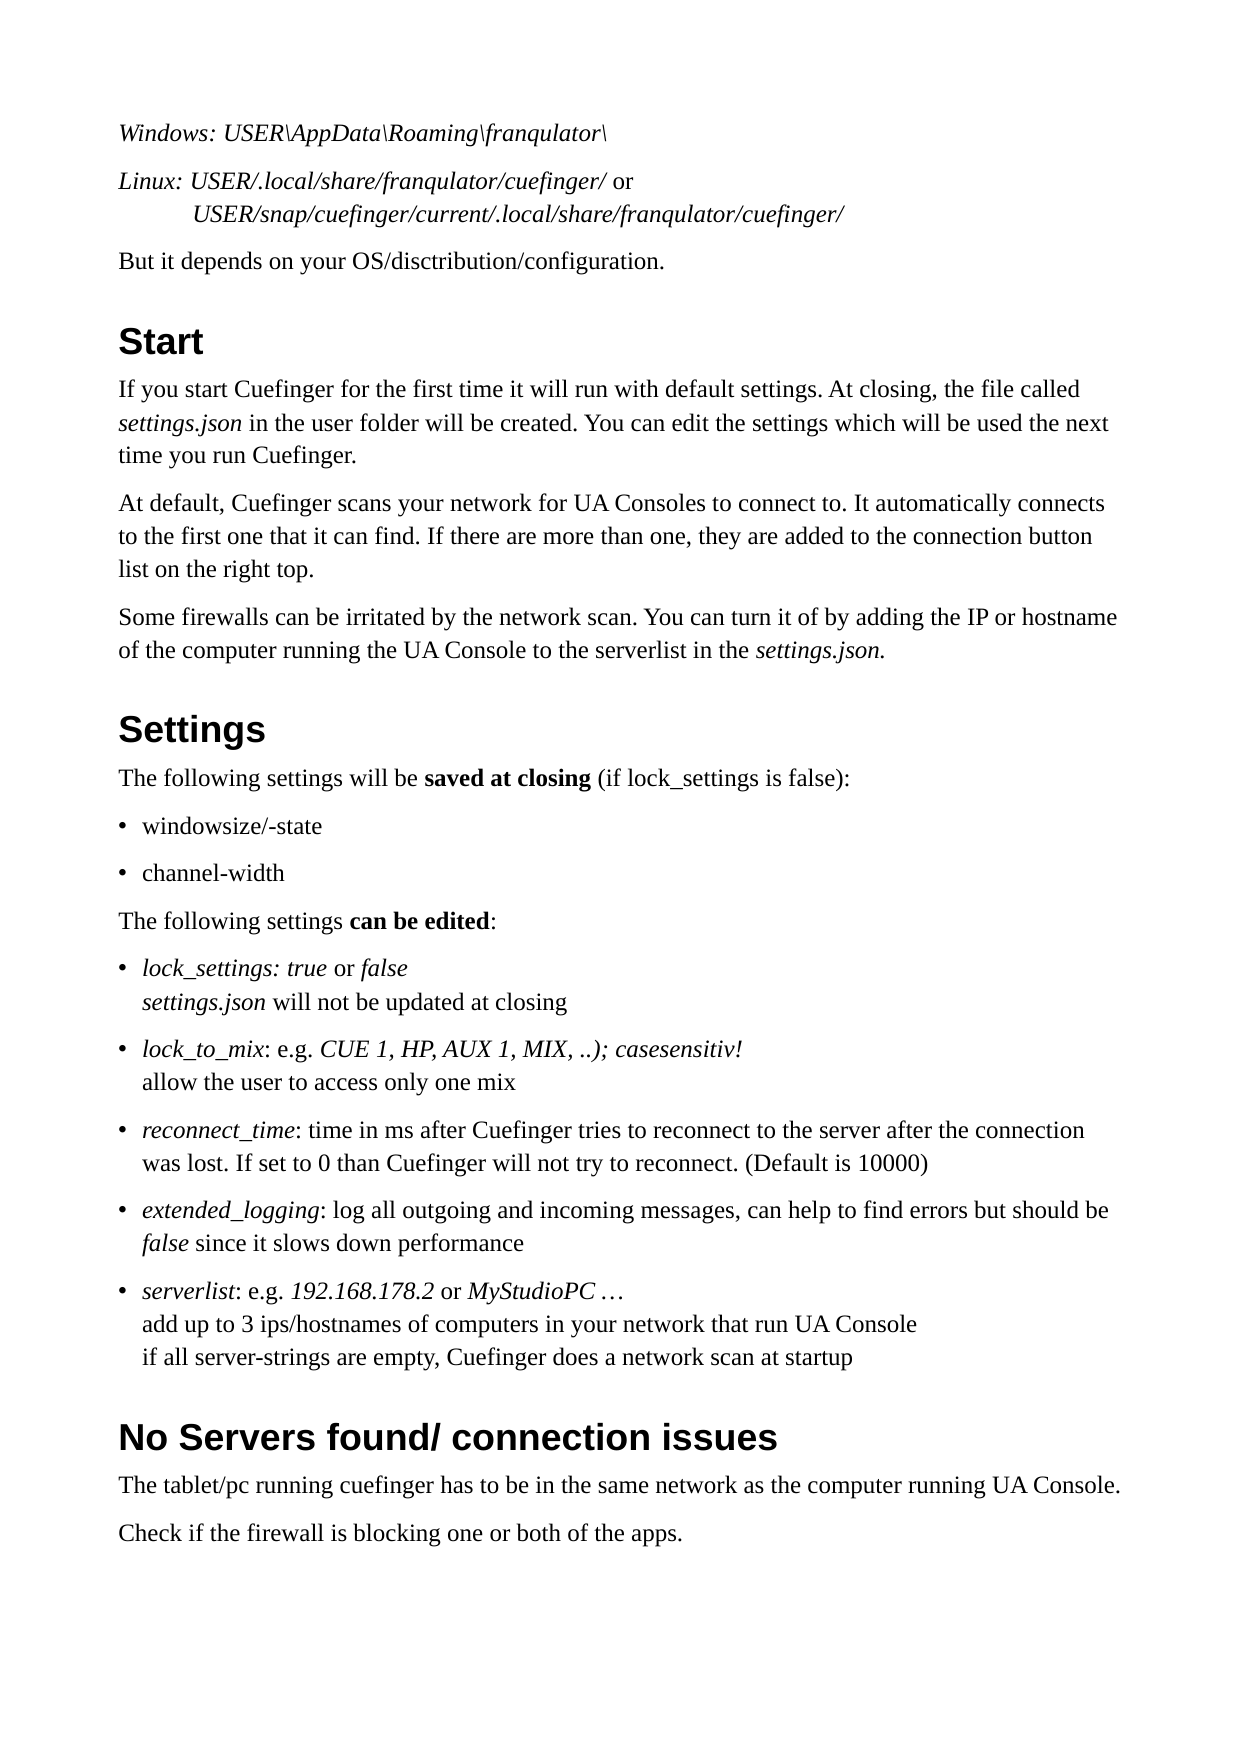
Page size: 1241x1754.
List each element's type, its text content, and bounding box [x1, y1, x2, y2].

list channel-width [118, 858, 1122, 887]
list lock_to_mix: e.g. CUE 1, HP, AUX 1, MIX, ..); casesensitiv! allow the user to access only one mix [118, 1034, 1122, 1096]
subtitle Start [118, 319, 1122, 362]
text At default, Cuefinger scans your network for UA Consoles to connect to. It automatically connects to the first one that it can find. If there are more than one, they are added to the connection button list on the right top. [118, 488, 1122, 583]
list windowsize/-state [118, 811, 1122, 839]
text The following settings can be edited: [118, 906, 1122, 935]
list extended_logging: log all outgoing and incoming messages, can help to find errors but should be false since it slows down performance [118, 1195, 1122, 1257]
text But it depends on your OS/disctribution/configuration. [118, 246, 1122, 275]
text Check if the firewall is blocking one or both of the apps. [118, 1518, 1122, 1547]
text Windows: USER\AppData\Roaming\franqulator\ [118, 118, 1122, 147]
subtitle No Servers found/ connection issues [118, 1415, 1122, 1458]
subtitle Settings [118, 707, 1122, 751]
list lock_settings: true or false settings.json will not be updated at closing [118, 953, 1122, 1015]
text Some firewalls can be irritated by the network scan. You can turn it of by adding the IP or hostname of the computer running the UA Console to the serverlist in the settings.json. [118, 602, 1122, 664]
text Linux: USER/.local/share/franqulator/cuefinger/ or USER/snap/cuefinger/current/.local/share/franqulator/cuefinger/ [118, 166, 1122, 227]
text The following settings will be saved at closing (if lock_settings is false): [118, 763, 1122, 792]
text The tablet/pc running cuefinger has to be in the same network as the computer running UA Console. [118, 1470, 1122, 1499]
text If you start Cuefinger for the first time it will run with default settings. At closing, the file called settings.json in the user folder will be created. You can edit the settings which will be used the next time you run Cuefinger. [118, 374, 1122, 469]
list reconnect_time: time in ms after Cuefinger tries to reconnect to the server after the connection was lost. If set to 0 than Cuefinger will not try to reconnect. (Default is 10000) [118, 1115, 1122, 1177]
list serverlist: e.g. 192.168.178.2 or MyStudioPC … add up to 3 ips/hostnames of computers in your network that run UA Console if all server-strings are empty, Cuefinger does a network scan at startup [118, 1276, 1122, 1371]
